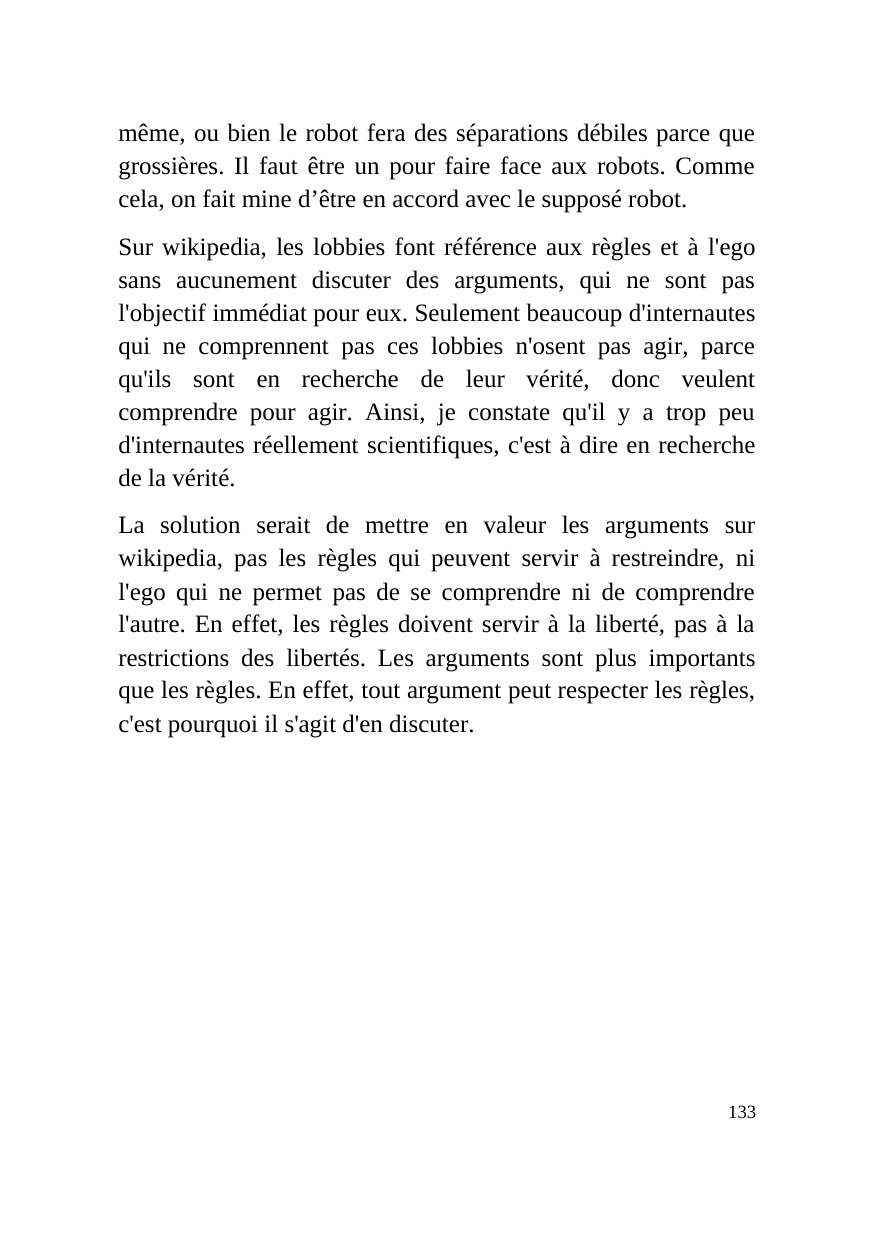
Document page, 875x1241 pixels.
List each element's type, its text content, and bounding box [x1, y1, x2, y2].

text Sur wikipedia, les lobbies font référence aux règles et à l'ego sans aucunement discuter des arguments, qui ne sont pas l'objectif immédiat pour eux. Seulement beaucoup d'internautes qui ne comprennent pas ces lobbies n'osent pas agir, parce qu'ils sont en recherche de leur vérité, donc veulent comprendre pour agir. Ainsi, je constate qu'il y a trop peu d'internautes réellement scientifiques, c'est à dire en recherche de la vérité. [118, 232, 756, 492]
text La solution serait de mettre en valeur les arguments sur wikipedia, pas les règles qui peuvent servir à restreindre, ni l'ego qui ne permet pas de se comprendre ni de comprendre l'autre. En effet, les règles doivent servir à la liberté, pas à la restrictions des libertés. Les arguments sont plus importants que les règles. En effet, tout argument peut respecter les règles, c'est pourquoi il s'agit d'en discuter. [118, 511, 756, 737]
text même, ou bien le robot fera des séparations débiles parce que grossières. Il faut être un pour faire face aux robots. Comme cela, on fait mine d’être en accord avec le supposé robot. [118, 118, 756, 213]
